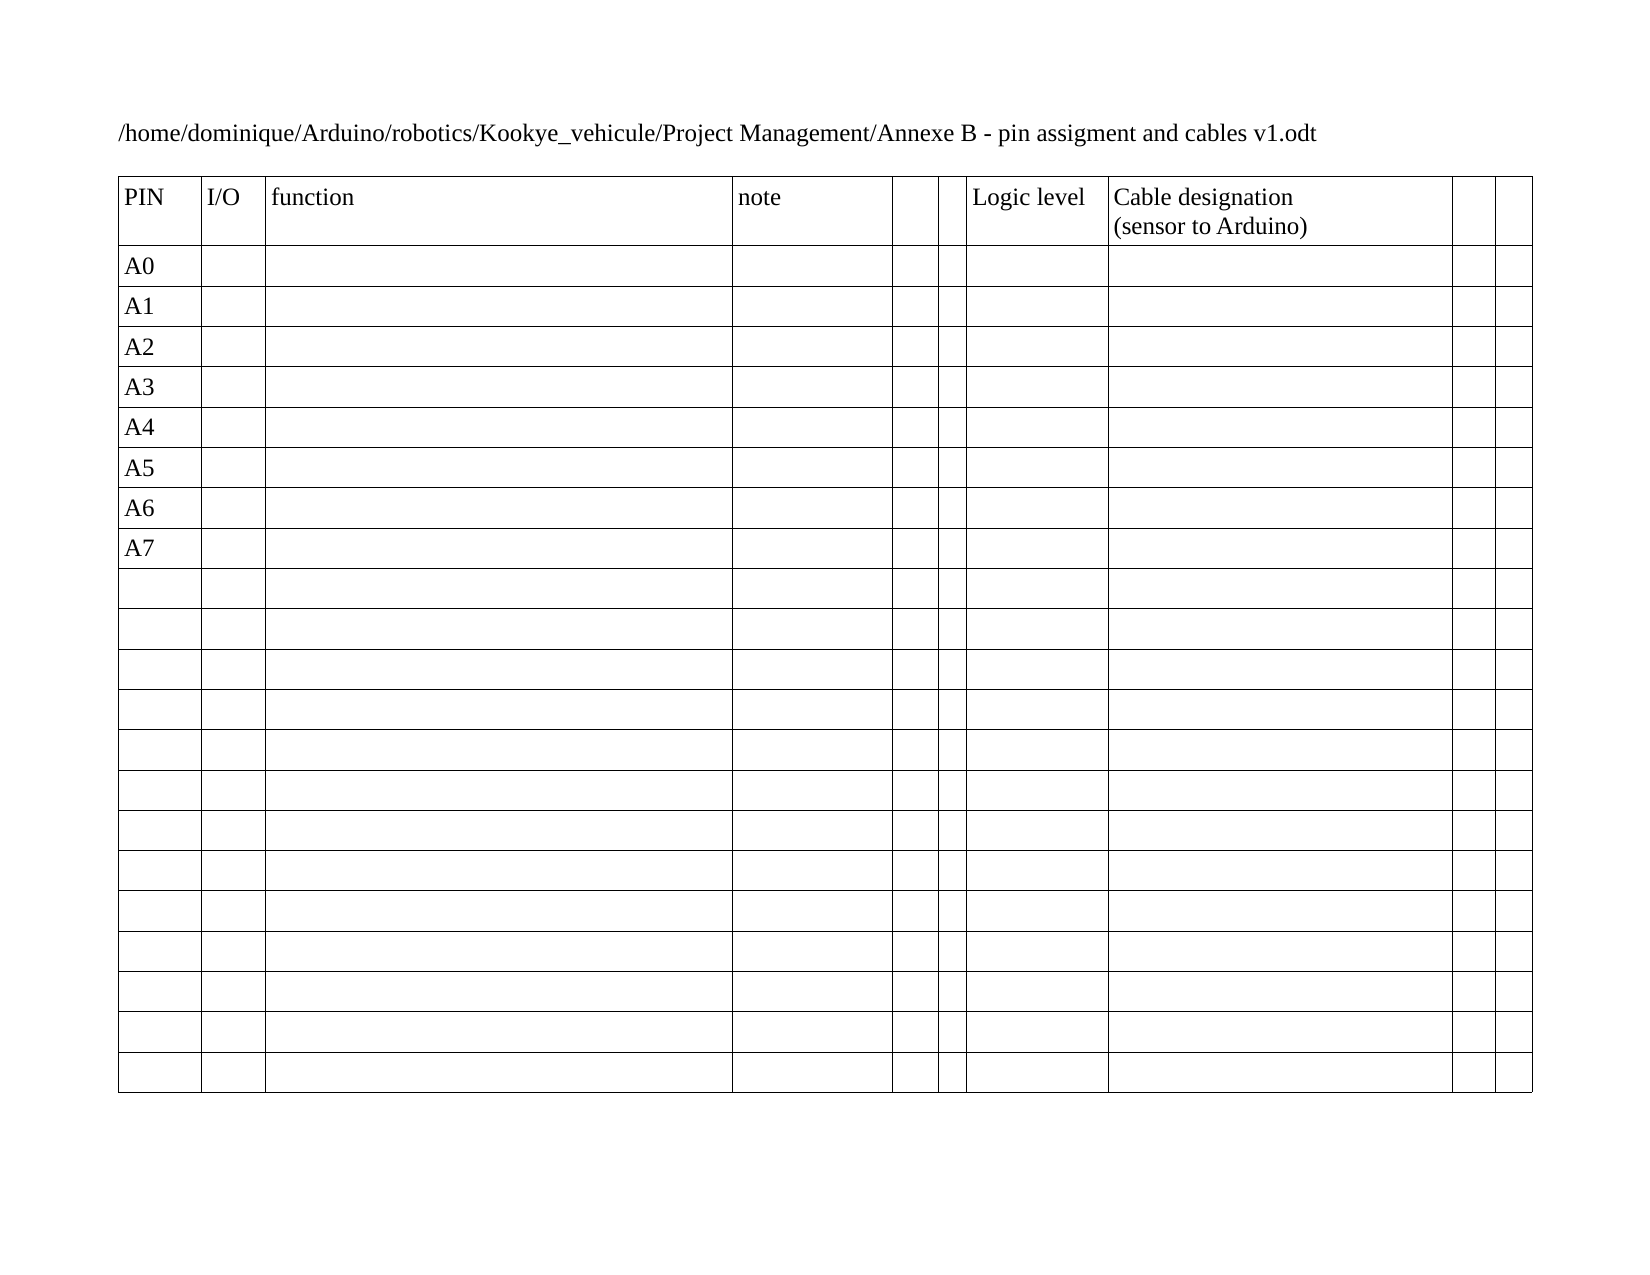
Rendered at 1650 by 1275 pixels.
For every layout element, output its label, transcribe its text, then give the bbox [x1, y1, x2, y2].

table_cell [1109, 690, 1452, 729]
table_cell [1109, 367, 1452, 407]
table_cell [893, 1053, 938, 1092]
table_cell [1496, 690, 1532, 729]
table_cell A4 [119, 408, 201, 447]
table_cell [967, 609, 1108, 648]
table_cell [967, 972, 1108, 1011]
table_cell [202, 932, 265, 971]
table_cell [119, 730, 201, 769]
table_cell [1496, 1053, 1532, 1092]
table_cell [893, 609, 938, 648]
table_cell A7 [119, 529, 201, 568]
table_cell [893, 891, 938, 931]
table_cell [893, 972, 938, 1011]
table_cell [1109, 246, 1452, 286]
table_cell [939, 690, 966, 729]
table_cell [202, 569, 265, 608]
table_cell [266, 972, 732, 1011]
table_cell [202, 287, 265, 326]
table_cell [1109, 408, 1452, 447]
table_cell [967, 690, 1108, 729]
table_cell [893, 367, 938, 407]
table_cell [733, 609, 892, 648]
table_cell [1109, 569, 1452, 608]
table_cell [1109, 771, 1452, 810]
table_header [939, 177, 966, 245]
table_cell [1453, 1012, 1495, 1052]
table_cell A6 [119, 488, 201, 528]
table_cell [266, 529, 732, 568]
table_cell [1453, 287, 1495, 326]
table_cell [939, 650, 966, 689]
table_cell [893, 851, 938, 890]
table_cell [266, 246, 732, 286]
table_cell [733, 811, 892, 850]
table_cell [967, 1012, 1108, 1052]
table_cell [967, 811, 1108, 850]
table_cell [202, 1053, 265, 1092]
table_cell [733, 327, 892, 366]
table_cell [1453, 730, 1495, 769]
table_header I/O [202, 177, 265, 245]
table_cell [1109, 448, 1452, 487]
table_cell [733, 488, 892, 528]
table_cell [893, 811, 938, 850]
table_cell [893, 529, 938, 568]
table_cell [733, 287, 892, 326]
table_cell [893, 650, 938, 689]
table_cell [202, 609, 265, 648]
table_cell A1 [119, 287, 201, 326]
table_cell [967, 1053, 1108, 1092]
table_cell [967, 448, 1108, 487]
table_cell [266, 1053, 732, 1092]
table_cell [1453, 811, 1495, 850]
table_cell [1109, 1012, 1452, 1052]
table_cell [893, 448, 938, 487]
table_cell [202, 972, 265, 1011]
table_cell [939, 488, 966, 528]
table_cell [202, 851, 265, 890]
table_header Cable designation (sensor to Arduino) [1109, 177, 1452, 245]
table_cell [1496, 730, 1532, 769]
table_cell [967, 246, 1108, 286]
table_cell [939, 367, 966, 407]
table_cell [1453, 972, 1495, 1011]
table_cell [939, 771, 966, 810]
table_cell [1109, 327, 1452, 366]
table_cell [1109, 1053, 1452, 1092]
table_cell [1496, 811, 1532, 850]
table_cell [119, 650, 201, 689]
table_cell [1496, 448, 1532, 487]
table_cell [733, 891, 892, 931]
table_cell [1453, 771, 1495, 810]
table_cell [733, 771, 892, 810]
table_cell [939, 972, 966, 1011]
table_cell [1109, 609, 1452, 648]
table_cell [1453, 529, 1495, 568]
table_cell [1496, 972, 1532, 1011]
table_cell [202, 690, 265, 729]
table_cell [939, 569, 966, 608]
table_cell [967, 488, 1108, 528]
table_cell [1453, 609, 1495, 648]
table_cell [1496, 569, 1532, 608]
table_cell [266, 367, 732, 407]
table_cell [119, 932, 201, 971]
table_cell [202, 367, 265, 407]
table_cell [266, 287, 732, 326]
table_cell [202, 650, 265, 689]
table_cell [1496, 287, 1532, 326]
table_cell [202, 246, 265, 286]
table_header [1496, 177, 1532, 245]
table_cell [1453, 408, 1495, 447]
table_cell [202, 488, 265, 528]
table_cell [1453, 569, 1495, 608]
table_cell [1453, 650, 1495, 689]
table_header [893, 177, 938, 245]
table_cell [119, 1053, 201, 1092]
table_cell [119, 1012, 201, 1052]
table_cell [1109, 972, 1452, 1011]
table_cell [1496, 529, 1532, 568]
table_cell [1109, 650, 1452, 689]
table_cell [967, 287, 1108, 326]
table_cell [266, 851, 732, 890]
table_header [1453, 177, 1495, 245]
table_cell [202, 771, 265, 810]
table_cell [266, 609, 732, 648]
table_cell [266, 811, 732, 850]
table_cell [967, 851, 1108, 890]
table_cell [1109, 811, 1452, 850]
table_cell [119, 811, 201, 850]
table_cell [202, 327, 265, 366]
table_header function [266, 177, 732, 245]
table_cell [893, 287, 938, 326]
table_cell [893, 488, 938, 528]
table_cell [893, 327, 938, 366]
table_cell [266, 408, 732, 447]
table_cell A5 [119, 448, 201, 487]
table_cell [939, 287, 966, 326]
table_cell [733, 246, 892, 286]
table_cell [1496, 932, 1532, 971]
table_cell [1109, 488, 1452, 528]
table_cell [1453, 1053, 1495, 1092]
table_cell [1496, 408, 1532, 447]
table_cell [967, 569, 1108, 608]
table_cell [939, 891, 966, 931]
table_cell [733, 650, 892, 689]
table_cell [266, 448, 732, 487]
table_cell [1109, 730, 1452, 769]
table_cell [1453, 448, 1495, 487]
table_cell [202, 730, 265, 769]
table_cell [266, 932, 732, 971]
table_cell [1109, 851, 1452, 890]
table_cell [893, 569, 938, 608]
table_cell [202, 448, 265, 487]
table_cell [266, 650, 732, 689]
table_cell [266, 488, 732, 528]
table_cell [967, 650, 1108, 689]
table_cell [266, 690, 732, 729]
table_cell [939, 529, 966, 568]
table_cell [202, 529, 265, 568]
table_cell [939, 851, 966, 890]
table_cell [893, 1012, 938, 1052]
table_cell [202, 891, 265, 931]
table_cell [967, 771, 1108, 810]
table_cell [1496, 367, 1532, 407]
table_cell [1453, 367, 1495, 407]
table_cell [266, 327, 732, 366]
table_cell [1496, 327, 1532, 366]
table_cell [939, 730, 966, 769]
table_cell [733, 569, 892, 608]
table_cell [1453, 327, 1495, 366]
table_cell [1496, 1012, 1532, 1052]
table_cell A3 [119, 367, 201, 407]
table_cell [733, 932, 892, 971]
table_cell [733, 367, 892, 407]
table_cell [733, 1053, 892, 1092]
table_cell [967, 891, 1108, 931]
table_cell [202, 408, 265, 447]
table_cell [119, 569, 201, 608]
table_cell [119, 972, 201, 1011]
table_cell [119, 771, 201, 810]
table_cell A2 [119, 327, 201, 366]
table_cell [967, 730, 1108, 769]
table_cell [733, 529, 892, 568]
table_cell [266, 771, 732, 810]
table_cell [733, 1012, 892, 1052]
table_cell [202, 811, 265, 850]
table_cell [1496, 488, 1532, 528]
table_cell [1109, 932, 1452, 971]
table_cell [733, 448, 892, 487]
table_cell A0 [119, 246, 201, 286]
table_cell [119, 690, 201, 729]
table_cell [266, 569, 732, 608]
table_cell [1453, 932, 1495, 971]
table_cell [939, 246, 966, 286]
table_header note [733, 177, 892, 245]
table_cell [939, 609, 966, 648]
table_cell [893, 246, 938, 286]
table_cell [939, 1012, 966, 1052]
table_cell [1496, 609, 1532, 648]
table_cell [893, 730, 938, 769]
table_cell [893, 408, 938, 447]
table_cell [967, 408, 1108, 447]
table_cell [967, 529, 1108, 568]
table_cell [967, 327, 1108, 366]
table_cell [1453, 246, 1495, 286]
table_cell [1453, 488, 1495, 528]
table_cell [119, 851, 201, 890]
table_cell [1496, 771, 1532, 810]
table_cell [733, 408, 892, 447]
table_cell [1109, 287, 1452, 326]
table_cell [733, 851, 892, 890]
table_cell [893, 690, 938, 729]
table_cell [1109, 891, 1452, 931]
table_cell [119, 891, 201, 931]
table_cell [266, 891, 732, 931]
table_cell [939, 327, 966, 366]
table_cell [939, 1053, 966, 1092]
table_cell [119, 609, 201, 648]
table_cell [266, 730, 732, 769]
table_cell [893, 932, 938, 971]
table_header PIN [119, 177, 201, 245]
table_header Logic level [967, 177, 1108, 245]
table_cell [266, 1012, 732, 1052]
table_cell [893, 771, 938, 810]
table_cell [939, 811, 966, 850]
table_cell [202, 1012, 265, 1052]
table_cell [1496, 246, 1532, 286]
table_cell [967, 367, 1108, 407]
table_cell [733, 690, 892, 729]
table_cell [939, 408, 966, 447]
table_cell [1453, 851, 1495, 890]
table_cell [939, 448, 966, 487]
table_cell [967, 932, 1108, 971]
table_cell [733, 730, 892, 769]
table_cell [1496, 891, 1532, 931]
table_cell [1496, 851, 1532, 890]
table_cell [733, 972, 892, 1011]
table_cell [1453, 891, 1495, 931]
table_cell [1496, 650, 1532, 689]
table_cell [939, 932, 966, 971]
table_cell [1453, 690, 1495, 729]
table_cell [1109, 529, 1452, 568]
